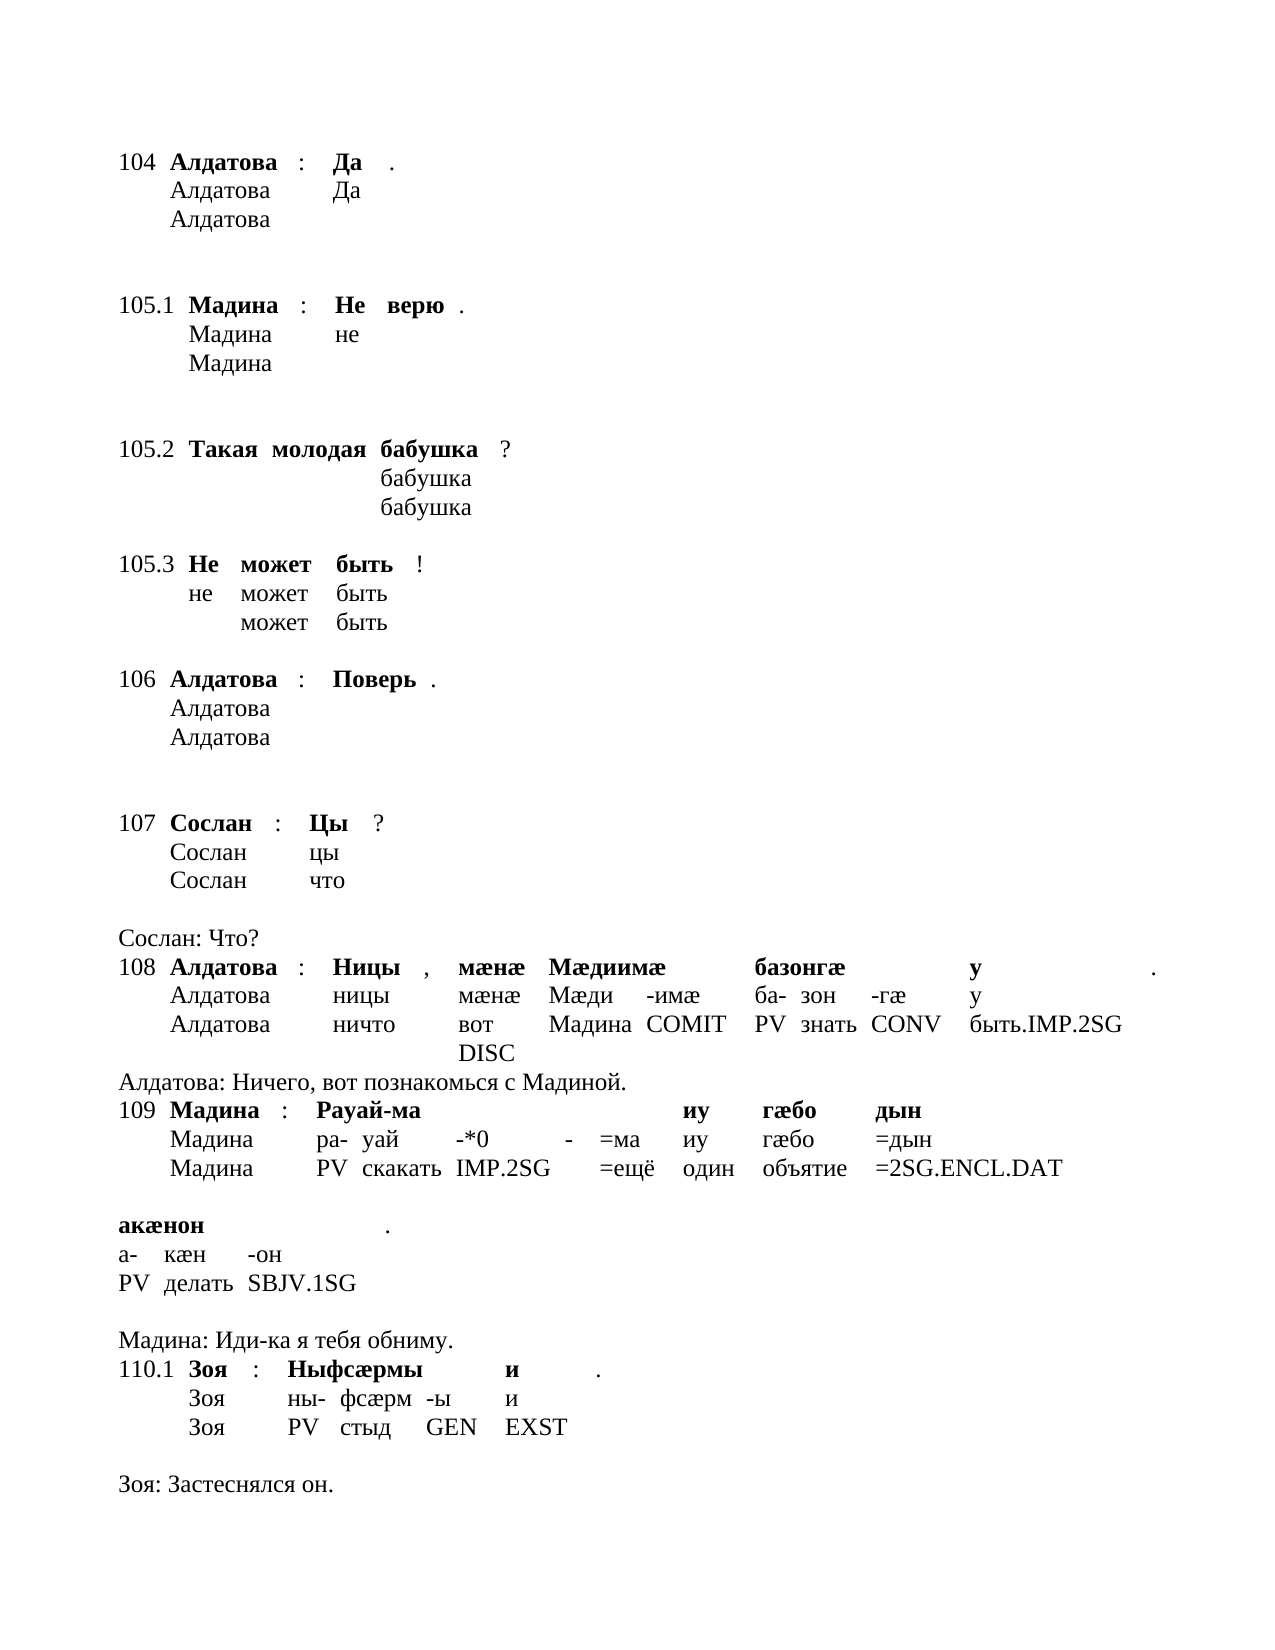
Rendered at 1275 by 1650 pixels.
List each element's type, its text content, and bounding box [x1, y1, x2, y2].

text Мадина [188, 348, 272, 377]
text кæн [164, 1239, 234, 1268]
text 105.2 [118, 434, 174, 463]
text -ы [426, 1383, 477, 1412]
text 104 [118, 147, 156, 176]
text Мадина: Иди-ка я тебя обниму. [118, 1326, 1249, 1354]
text : [298, 147, 319, 176]
text а- [118, 1239, 150, 1268]
text -он [247, 1239, 357, 1268]
text дын [875, 1096, 1077, 1124]
text Зоя [188, 1383, 225, 1412]
text объятие [762, 1153, 847, 1182]
text =дын [875, 1124, 1063, 1153]
text : [300, 291, 321, 319]
text PV [118, 1268, 150, 1297]
text Да [333, 176, 361, 204]
text зон [800, 981, 857, 1009]
text Алдатова: Ничего, вот познакомься с Мадиной. [118, 1067, 1249, 1096]
text PV [287, 1412, 326, 1441]
text Мадина [169, 1153, 253, 1182]
text ба- [754, 981, 787, 1009]
text Рауай-ма [316, 1096, 669, 1124]
text 108 [118, 952, 156, 981]
text Мæди [548, 981, 632, 1009]
text : [298, 952, 319, 981]
text PV [754, 1009, 787, 1038]
text CONV [871, 1009, 942, 1038]
text Алдатова [169, 176, 270, 204]
text Зоя [188, 1354, 239, 1383]
text Зоя [188, 1412, 225, 1441]
text IMP.2SG [456, 1153, 551, 1182]
text Алдатова [169, 664, 284, 693]
text ничто [333, 1009, 396, 1038]
text гæбо [762, 1124, 847, 1153]
text 105.3 [118, 549, 174, 578]
text Сослан: Что? [118, 923, 1249, 952]
text не [188, 578, 213, 607]
text Мадина [169, 1124, 253, 1153]
text GEN [426, 1412, 477, 1441]
text базонгæ [754, 952, 956, 981]
text Мадина [188, 319, 272, 348]
text ! [415, 549, 436, 578]
text иу [683, 1124, 735, 1153]
text ? [373, 808, 394, 837]
text гæбо [762, 1096, 861, 1124]
text цы [309, 837, 345, 866]
text у [969, 952, 1137, 981]
text : [252, 1354, 273, 1383]
text . [430, 664, 451, 693]
text мæнæ [458, 952, 534, 981]
text быть.IMP.2SG [969, 1009, 1123, 1038]
text у [969, 981, 1123, 1009]
text может [240, 578, 308, 607]
text 109 [118, 1096, 156, 1124]
text и [505, 1354, 581, 1383]
text -имæ [646, 981, 727, 1009]
text и [505, 1383, 567, 1412]
text 110.1 [118, 1354, 174, 1383]
text DISC [458, 1038, 534, 1067]
text Ницы [333, 952, 409, 981]
text быть [336, 607, 402, 636]
text Алдатова [169, 147, 284, 176]
text Поверь [333, 664, 416, 693]
text что [309, 866, 345, 894]
text стыд [340, 1412, 412, 1441]
text PV [316, 1153, 348, 1182]
text не [335, 319, 359, 348]
text 107 [118, 808, 156, 837]
text Сослан [169, 866, 247, 894]
text =ещё [599, 1153, 655, 1182]
text . [458, 291, 479, 319]
text Ныфсæрмы [287, 1354, 491, 1383]
text Цы [309, 808, 359, 837]
text ны- [287, 1383, 326, 1412]
text Мадина [548, 1009, 632, 1038]
text акæнон [118, 1211, 371, 1239]
text -*0 [456, 1124, 551, 1153]
text молодая [272, 434, 366, 463]
text Мæдиимæ [548, 952, 741, 981]
text 106 [118, 664, 156, 693]
text Сослан [169, 837, 247, 866]
text иу [683, 1096, 748, 1124]
text Алдатова [169, 952, 284, 981]
text Сослан [169, 808, 261, 837]
text может [240, 607, 322, 636]
text ра- [316, 1124, 348, 1153]
text бабушка [380, 492, 486, 521]
text 105.1 [118, 291, 174, 319]
text SBJV.1SG [247, 1268, 357, 1297]
text фсæрм [340, 1383, 412, 1412]
text : [281, 1096, 302, 1124]
text быть [336, 549, 402, 578]
text скакать [362, 1153, 442, 1182]
text Алдатова [169, 722, 270, 751]
text Не [188, 549, 227, 578]
text - [564, 1124, 586, 1153]
text : [298, 664, 319, 693]
text ? [499, 434, 521, 463]
text Не [335, 291, 373, 319]
text . [1150, 952, 1171, 981]
text . [595, 1354, 616, 1383]
text быть [336, 578, 388, 607]
text мæнæ [458, 981, 521, 1009]
text уай [362, 1124, 442, 1153]
text COMIT [646, 1009, 727, 1038]
text EXST [505, 1412, 567, 1441]
text Алдатова [169, 693, 270, 722]
text бабушка [380, 463, 472, 492]
text -гæ [871, 981, 942, 1009]
text . [388, 147, 409, 176]
text , [423, 952, 444, 981]
text верю [387, 291, 444, 319]
text вот [458, 1009, 521, 1038]
text Алдатова [169, 1009, 270, 1038]
text =2SG.ENCL.DAT [875, 1153, 1063, 1182]
text Алдатова [169, 204, 270, 233]
text может [240, 549, 322, 578]
text =ма [599, 1124, 655, 1153]
text один [683, 1153, 735, 1182]
text знать [800, 1009, 857, 1038]
text Зоя: Застеснялся он. [118, 1469, 1249, 1498]
text Такая [188, 434, 258, 463]
text : [274, 808, 295, 837]
text бабушка [380, 434, 486, 463]
text Да [333, 147, 375, 176]
text . [384, 1211, 405, 1239]
text Мадина [188, 291, 286, 319]
text делать [164, 1268, 234, 1297]
text ницы [333, 981, 396, 1009]
text Мадина [169, 1096, 267, 1124]
text Алдатова [169, 981, 270, 1009]
